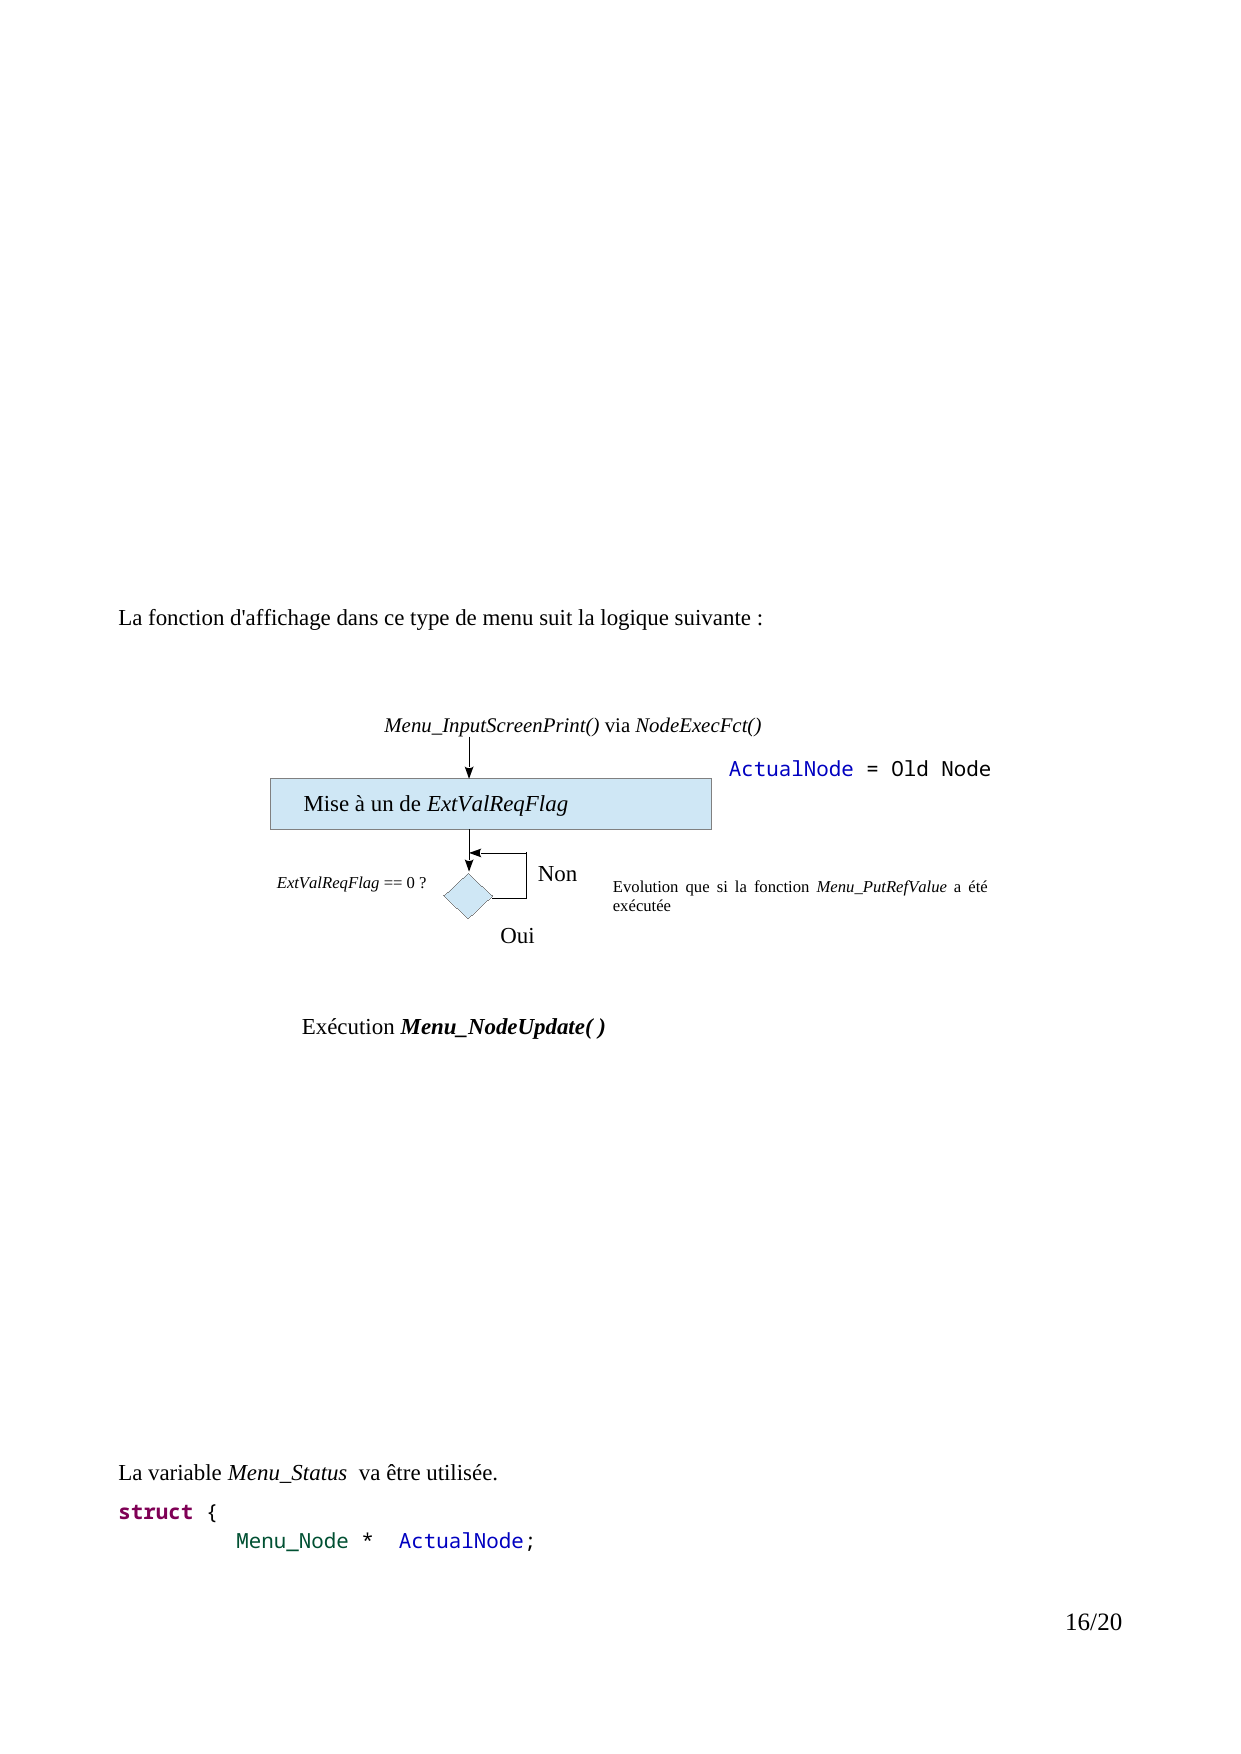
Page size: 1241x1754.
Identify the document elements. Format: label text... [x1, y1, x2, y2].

text La fonction d'affichage dans ce type de menu suit la logique suivante : [118, 604, 1122, 630]
text Menu_Node * ActualNode; [118, 1526, 1122, 1554]
text struct { [118, 1497, 1122, 1526]
text La variable Menu_Status va être utilisée. [118, 1458, 1122, 1485]
